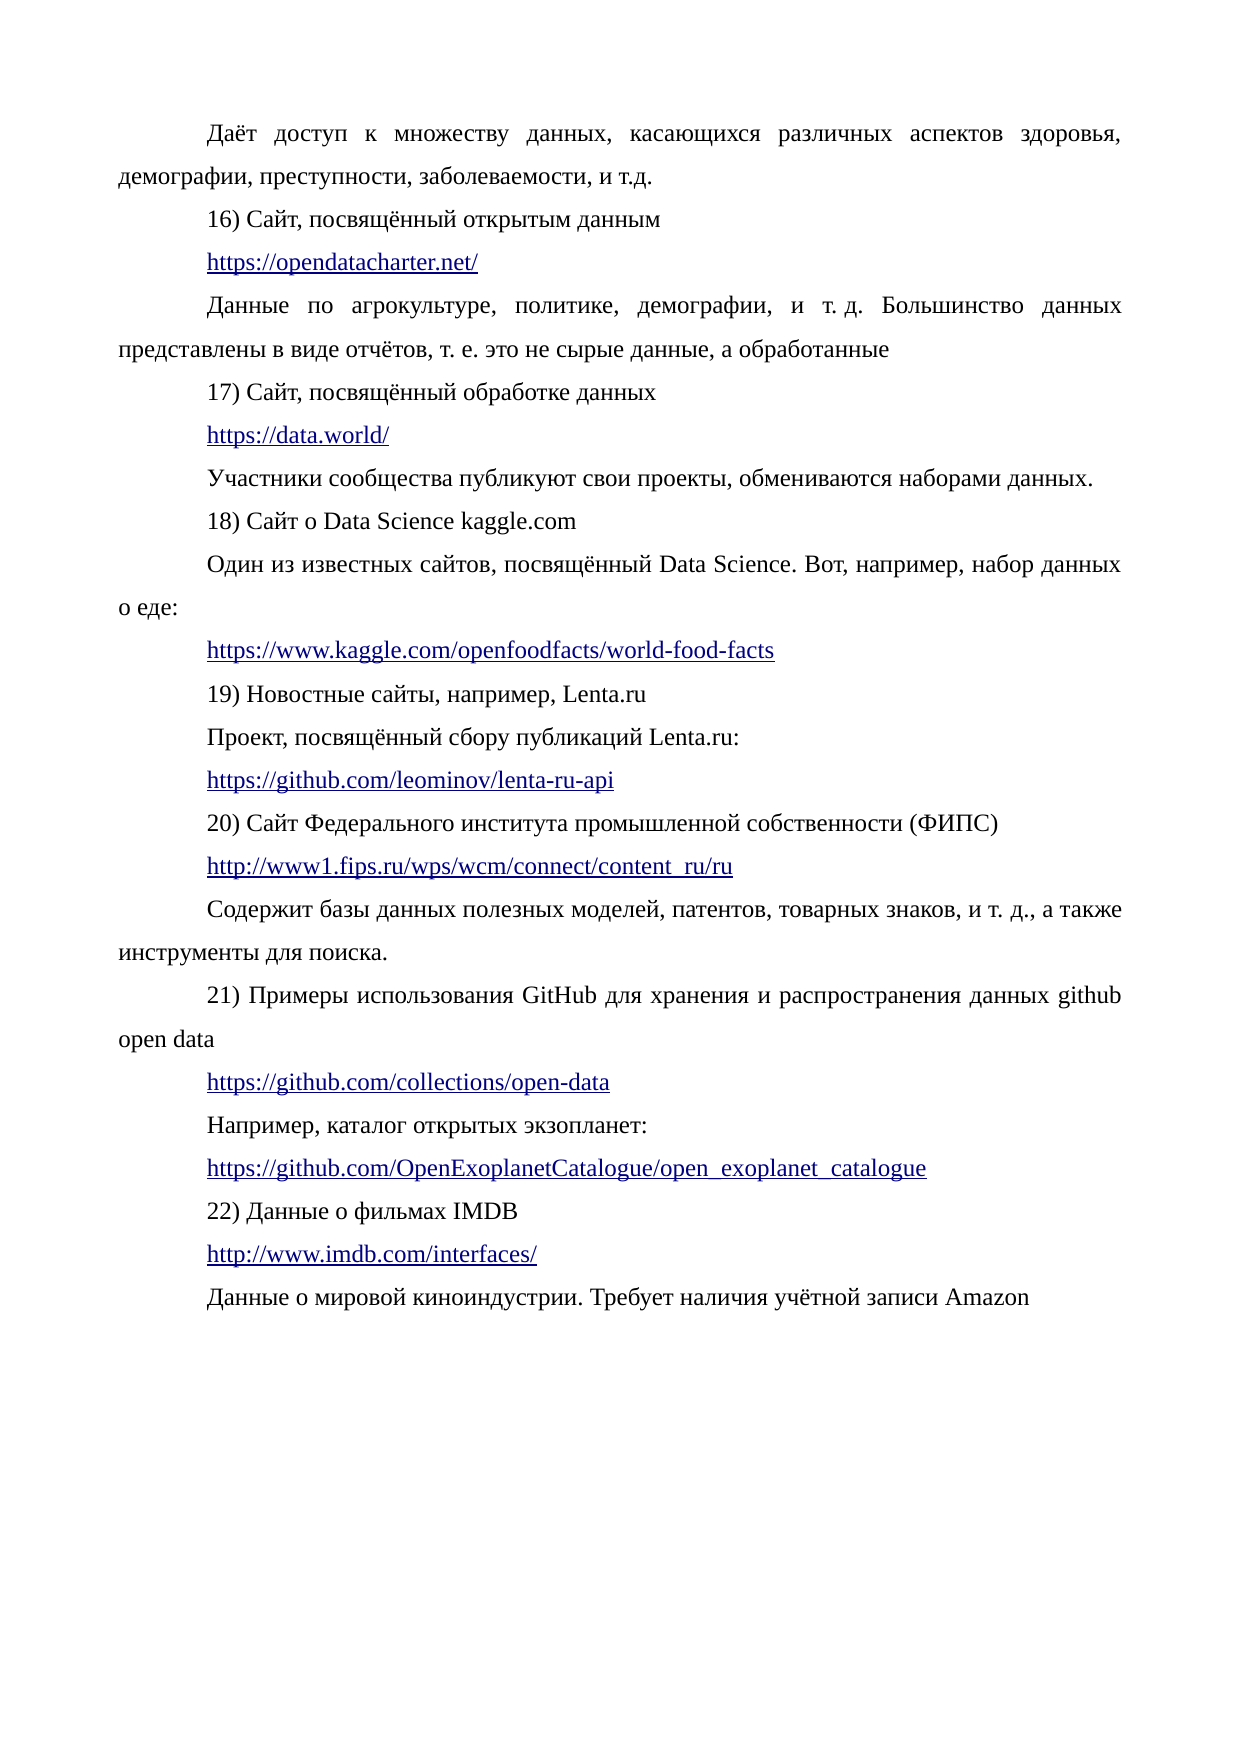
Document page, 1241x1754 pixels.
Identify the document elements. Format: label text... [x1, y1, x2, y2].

text 20) Сайт Федерального института промышленной собственности (ФИПС) [118, 808, 1122, 837]
text https://www.kaggle.com/openfoodfacts/world-food-facts [118, 636, 1122, 664]
text https://github.com/collections/open-data [118, 1067, 1122, 1096]
text http://www1.fips.ru/wps/wcm/connect/content_ru/ru [118, 851, 1122, 880]
text Участники сообщества публикуют свои проекты, обмениваются наборами данных. [118, 463, 1122, 492]
text http://www.imdb.com/interfaces/ [118, 1239, 1122, 1268]
text 19) Новостные сайты, например, Lenta.ru [118, 679, 1122, 707]
text Содержит базы данных полезных моделей, патентов, товарных знаков, и т. д., а также инструменты для поиска. [118, 894, 1122, 966]
text Один из известных сайтов, посвящённый Data Science. Вот, например, набор данных о еде: [118, 549, 1122, 621]
text Проект, посвящённый сбору публикаций Lenta.ru: [118, 722, 1122, 751]
text https://github.com/OpenExoplanetCatalogue/open_exoplanet_catalogue [118, 1153, 1122, 1182]
text 18) Сайт о Data Science kaggle.com [118, 506, 1122, 535]
text 16) Сайт, посвящённый открытым данным [118, 204, 1122, 233]
text Например, каталог открытых экзопланет: [118, 1110, 1122, 1139]
text 22) Данные о фильмах IMDB [118, 1196, 1122, 1225]
text Данные о мировой киноиндустрии. Требует наличия учётной записи Amazon [118, 1282, 1122, 1311]
text Данные по агрокультуре, политике, демографии, и т. д. Большинство данных представлены в виде отчётов, т. е. это не сырые данные, а обработанные [118, 291, 1122, 362]
text Даёт доступ к множеству данных, касающихся различных аспектов здоровья, демографии, преступности, заболеваемости, и т.д. [118, 118, 1122, 190]
text https://opendatacharter.net/ [118, 247, 1122, 276]
text 21) Примеры использования GitHub для хранения и распространения данных github open data [118, 981, 1122, 1052]
text https://data.world/ [118, 420, 1122, 449]
text 17) Сайт, посвящённый обработке данных [118, 377, 1122, 406]
text https://github.com/leominov/lenta-ru-api [118, 765, 1122, 794]
